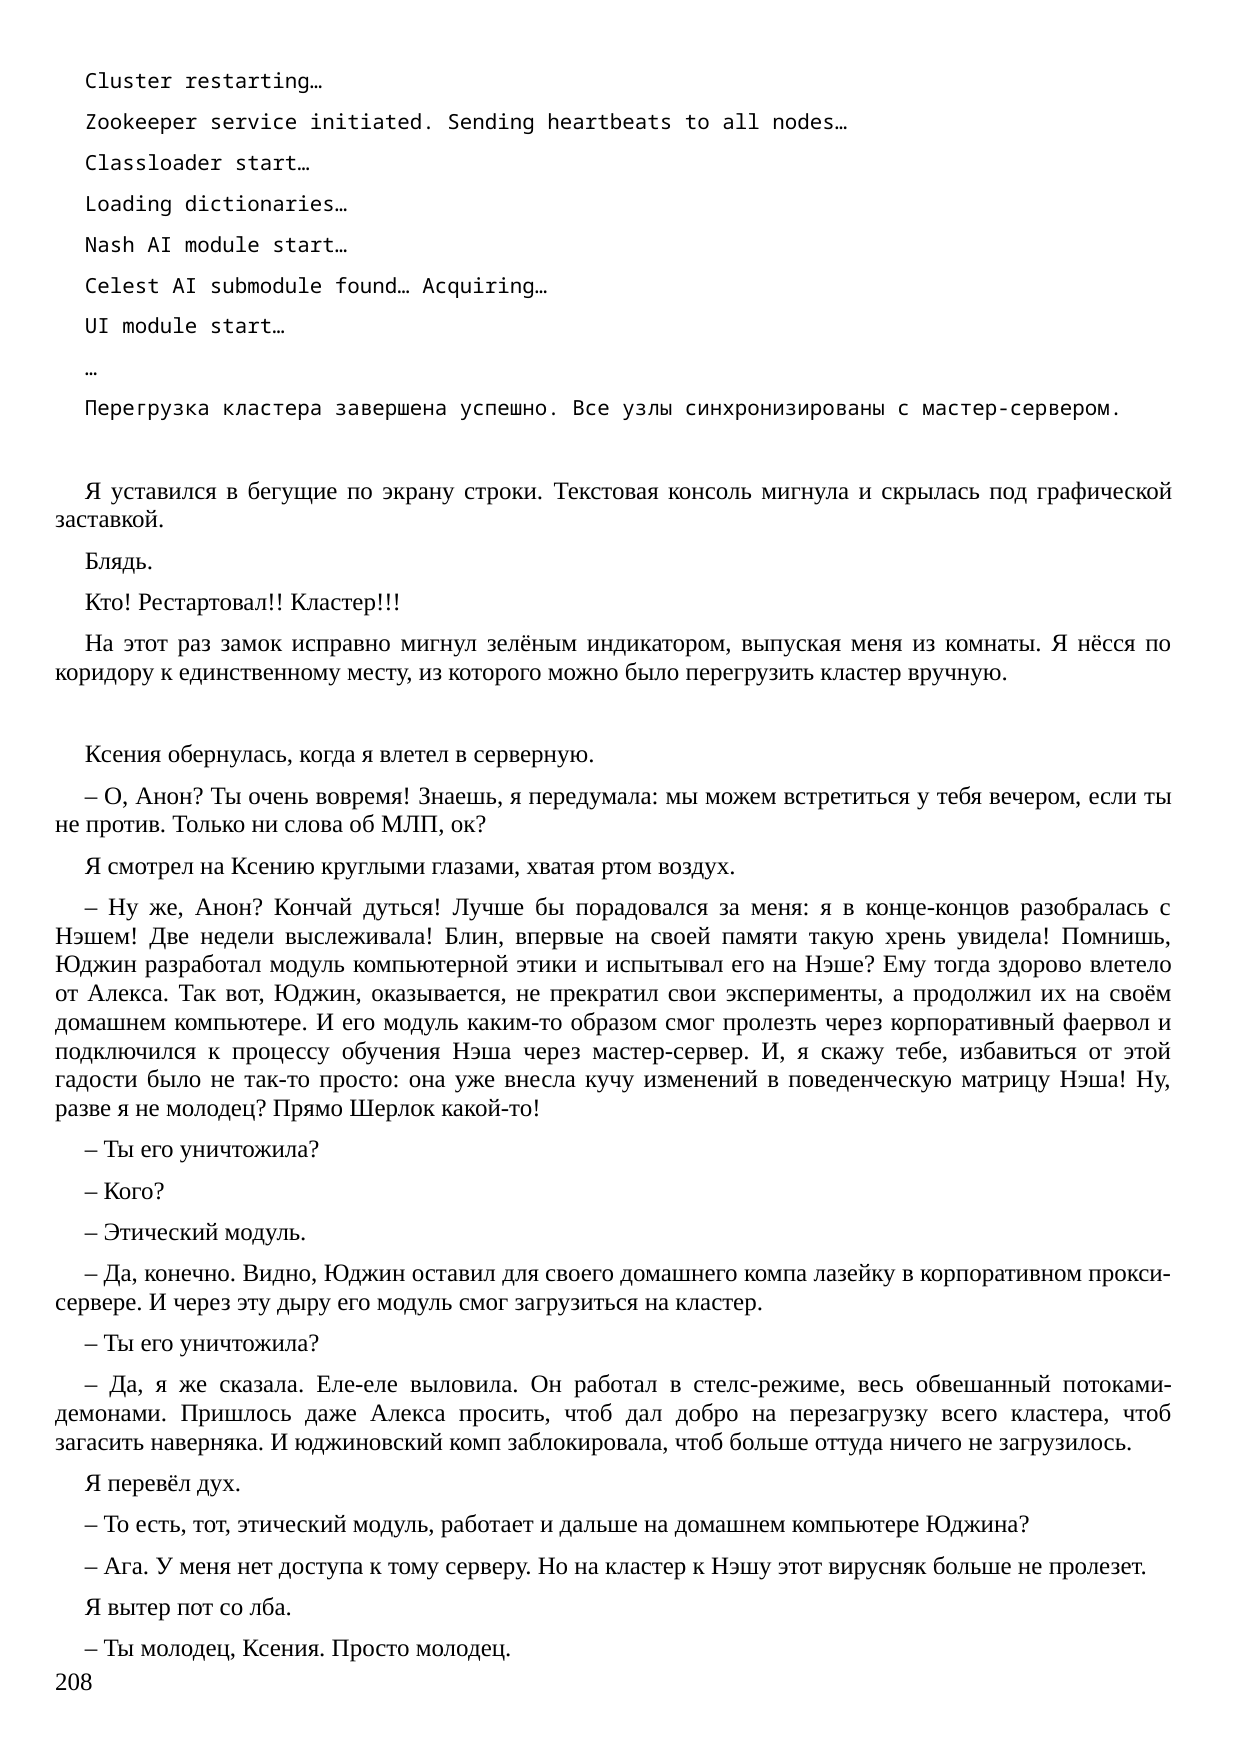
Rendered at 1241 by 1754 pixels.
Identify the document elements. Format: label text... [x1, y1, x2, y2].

text … [55, 353, 1173, 381]
text Nash AI module start… [55, 230, 1173, 258]
text – Да, конечно. Видно, Юджин оставил для своего домашнего компа лазейку в корпоративном прокси-сервере. И через эту дыру его модуль смог загрузиться на кластер. [55, 1258, 1173, 1316]
text Блядь. [55, 546, 1173, 574]
text На этот раз замок исправно мигнул зелёным индикатором, выпуская меня из комнаты. Я нёсся по коридору к единственному месту, из которого можно было перегрузить кластер вручную. [55, 628, 1173, 686]
text Я вытер пот со лба. [55, 1592, 1173, 1621]
text Loading dictionaries… [55, 189, 1173, 217]
text – То есть, тот, этический модуль, работает и дальше на домашнем компьютере Юджина? [55, 1509, 1173, 1538]
text – Ты его уничтожила? [55, 1134, 1173, 1163]
text Zookeeper service initiated. Sending heartbeats to all nodes… [55, 107, 1173, 135]
text Celest AI submodule found… Acquiring… [55, 271, 1173, 299]
text – Да, я же сказала. Еле-еле выловила. Он работал в стелс-режиме, весь обвешанный потоками-демонами. Пришлось даже Алекса просить, чтоб дал добро на перезагрузку всего кластера, чтоб загасить наверняка. И юджиновский комп заблокировала, чтоб больше оттуда ничего не загрузилось. [55, 1369, 1173, 1456]
text Cluster restarting… [55, 66, 1173, 94]
text – О, Анон? Ты очень вовремя! Знаешь, я передумала: мы можем встретиться у тебя вечером, если ты не против. Только ни слова об МЛП, ок? [55, 781, 1173, 838]
text Я перевёл дух. [55, 1468, 1173, 1497]
text – Ну же, Анон? Кончай дуться! Лучше бы порадовался за меня: я в конце-концов разобралась с Нэшем! Две недели выслеживала! Блин, впервые на своей памяти такую хрень увидела! Помнишь, Юджин разработал модуль компьютерной этики и испытывал его на Нэше? Ему тогда здорово влетело от Алекса. Так вот, Юджин, оказывается, не прекратил свои эксперименты, а продолжил их на своём домашнем компьютере. И его модуль каким-то образом смог пролезть через корпоративный фаервол и подключился к процессу обучения Нэша через мастер-сервер. И, я скажу тебе, избавиться от этой гадости было не так-то просто: она уже внесла кучу изменений в поведенческую матрицу Нэша! Ну, разве я не молодец? Прямо Шерлок какой-то! [55, 892, 1173, 1122]
text – Ты молодец, Ксения. Просто молодец. [55, 1633, 1173, 1662]
text – Ага. У меня нет доступа к тому серверу. Но на кластер к Нэшу этот вирусняк больше не пролезет. [55, 1551, 1173, 1579]
text Я уставился в бегущие по экрану строки. Текстовая консоль мигнула и скрылась под графической заставкой. [55, 476, 1173, 533]
text – Этический модуль. [55, 1217, 1173, 1246]
text Ксения обернулась, когда я влетел в серверную. [55, 739, 1173, 768]
text – Ты его уничтожила? [55, 1328, 1173, 1357]
text UI module start… [55, 312, 1173, 340]
text – Кого? [55, 1176, 1173, 1204]
text Classloader start… [55, 148, 1173, 176]
text Кто! Рестартовал!! Кластер!!! [55, 587, 1173, 616]
text Перегрузка кластера завершена успешно. Все узлы синхронизированы с мастер-сервером. [55, 393, 1173, 422]
text Я смотрел на Ксению круглыми глазами, хватая ртом воздух. [55, 851, 1173, 879]
